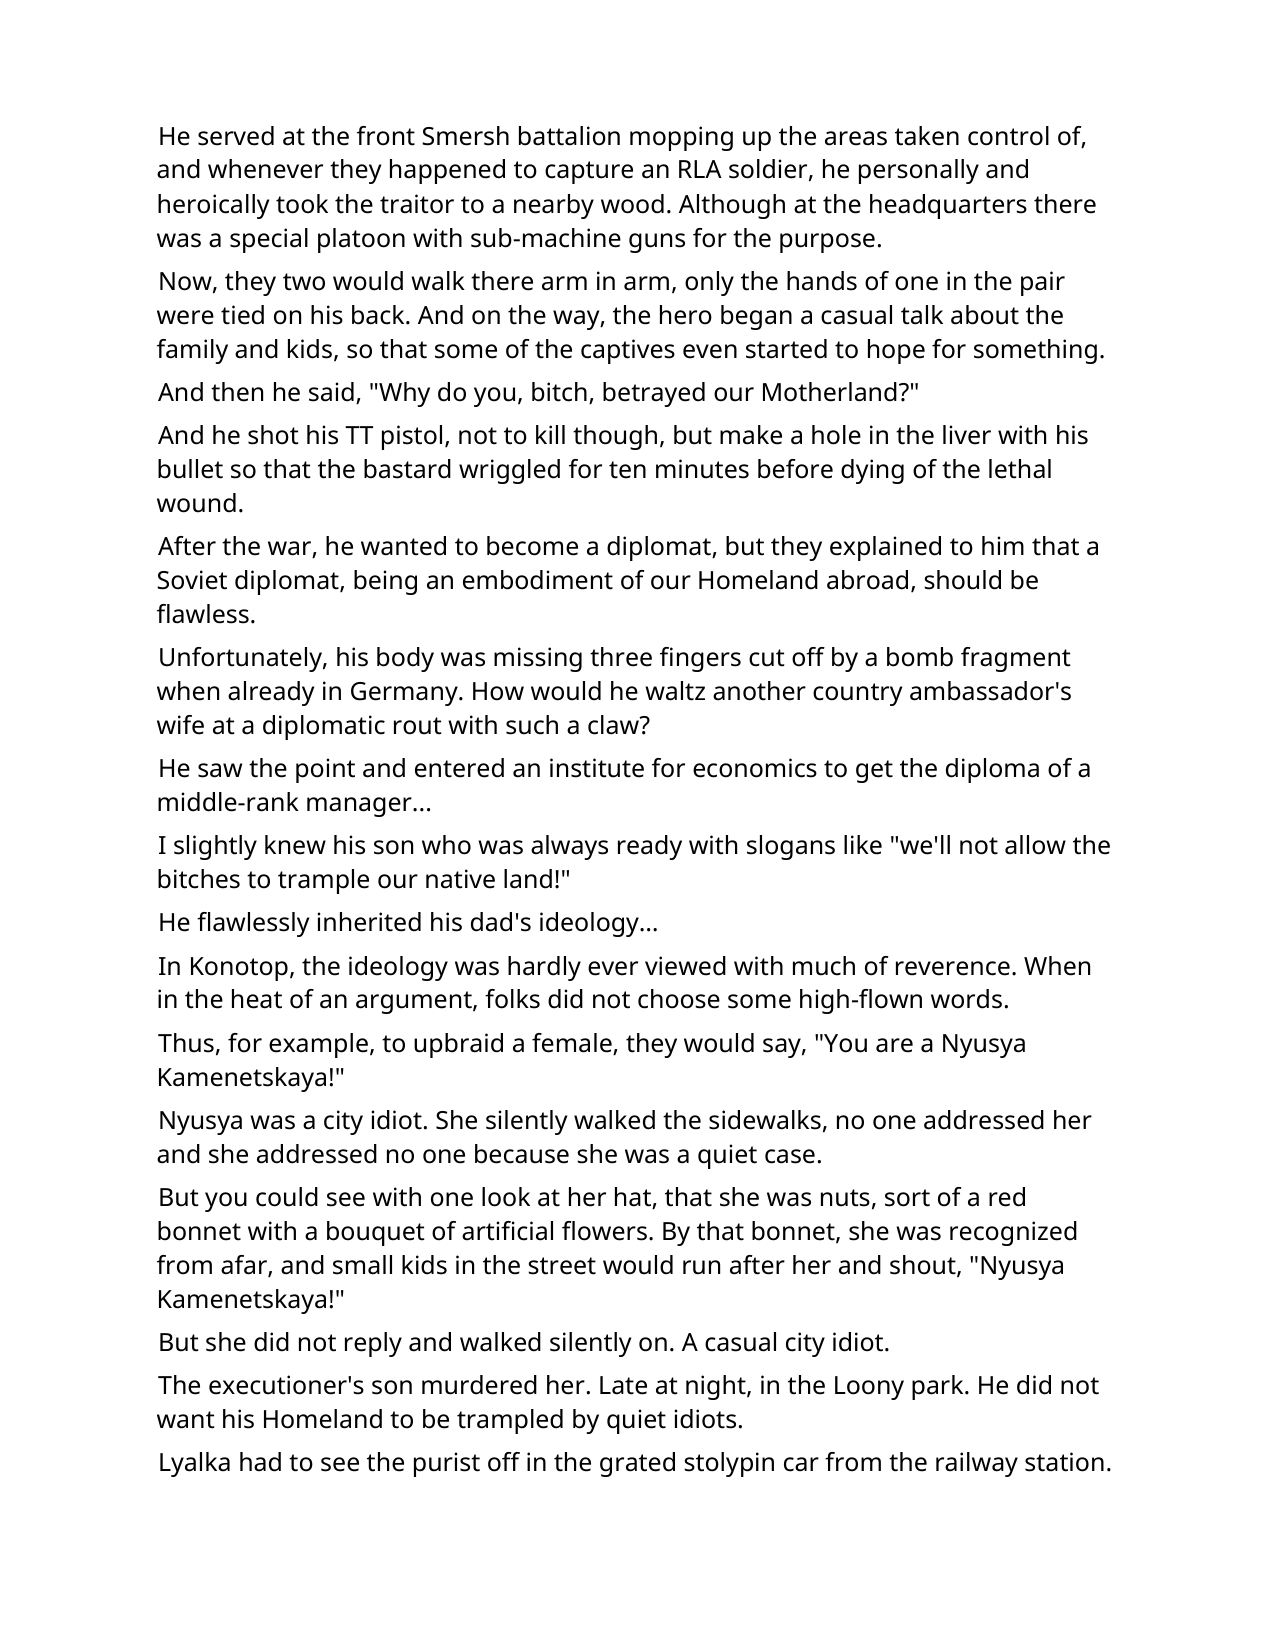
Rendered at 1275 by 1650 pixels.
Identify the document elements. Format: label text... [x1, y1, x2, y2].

text Lyalka had to see the purist off in the grated stolypin car from the railway station. [156, 1445, 1118, 1479]
text I slightly knew his son who was always ready with slogans like "we'll not allow the bitches to trample our native land!" [156, 828, 1118, 896]
text And he shot his TT pistol, not to kill though, but make a hole in the liver with his bullet so that the bastard wriggled for ten minutes before dying of the lethal wound. [156, 417, 1118, 520]
text He served at the front Smersh battalion mopping up the areas taken control of, and whenever they happened to capture an RLA soldier, he personally and heroically took the traitor to a nearby wood. Although at the headquarters there was a special platoon with sub-machine guns for the purpose. [156, 118, 1118, 254]
text But she did not reply and walked silently on. A casual city idiot. [156, 1324, 1118, 1359]
text Thus, for example, to upbraid a female, they would say, "You are a Nyusya Kamenetskaya!" [156, 1025, 1118, 1093]
text And then he said, "Why do you, bitch, betrayed our Motherland?" [156, 374, 1118, 408]
text He flawlessly inherited his dad's ideology… [156, 905, 1118, 939]
text Nyusya was a city idiot. She silently walked the sidewalks, no one addressed her and she addressed no one because she was a quiet case. [156, 1102, 1118, 1170]
text Now, they two would walk there arm in arm, only the hands of one in the pair were tied on his back. And on the way, the hero began a casual talk about the family and kids, so that some of the captives even started to hope for something. [156, 263, 1118, 366]
text He saw the point and entered an institute for economics to get the diploma of a middle-rank manager... [156, 751, 1118, 819]
text The executioner's son murdered her. Late at night, in the Loony park. He did not want his Homeland to be trampled by quiet idiots. [156, 1368, 1118, 1436]
text But you could see with one look at her hat, that she was nuts, sort of a red bonnet with a bouquet of artificial flowers. By that bonnet, she was recognized from afar, and small kids in the street would run after her and shout, "Nyusya Kamenetskaya!" [156, 1179, 1118, 1316]
text Unfortunately, his body was missing three fingers cut off by a bomb fragment when already in Germany. How would he waltz another country ambassador's wife at a diplomatic rout with such a claw? [156, 640, 1118, 742]
text After the war, he wanted to become a diplomat, but they explained to him that a Soviet diplomat, being an embodiment of our Homeland abroad, should be flawless. [156, 529, 1118, 631]
text In Konotop, the ideology was hardly ever viewed with much of reverence. When in the heat of an argument, folks did not choose some high-flown words. [156, 948, 1118, 1016]
